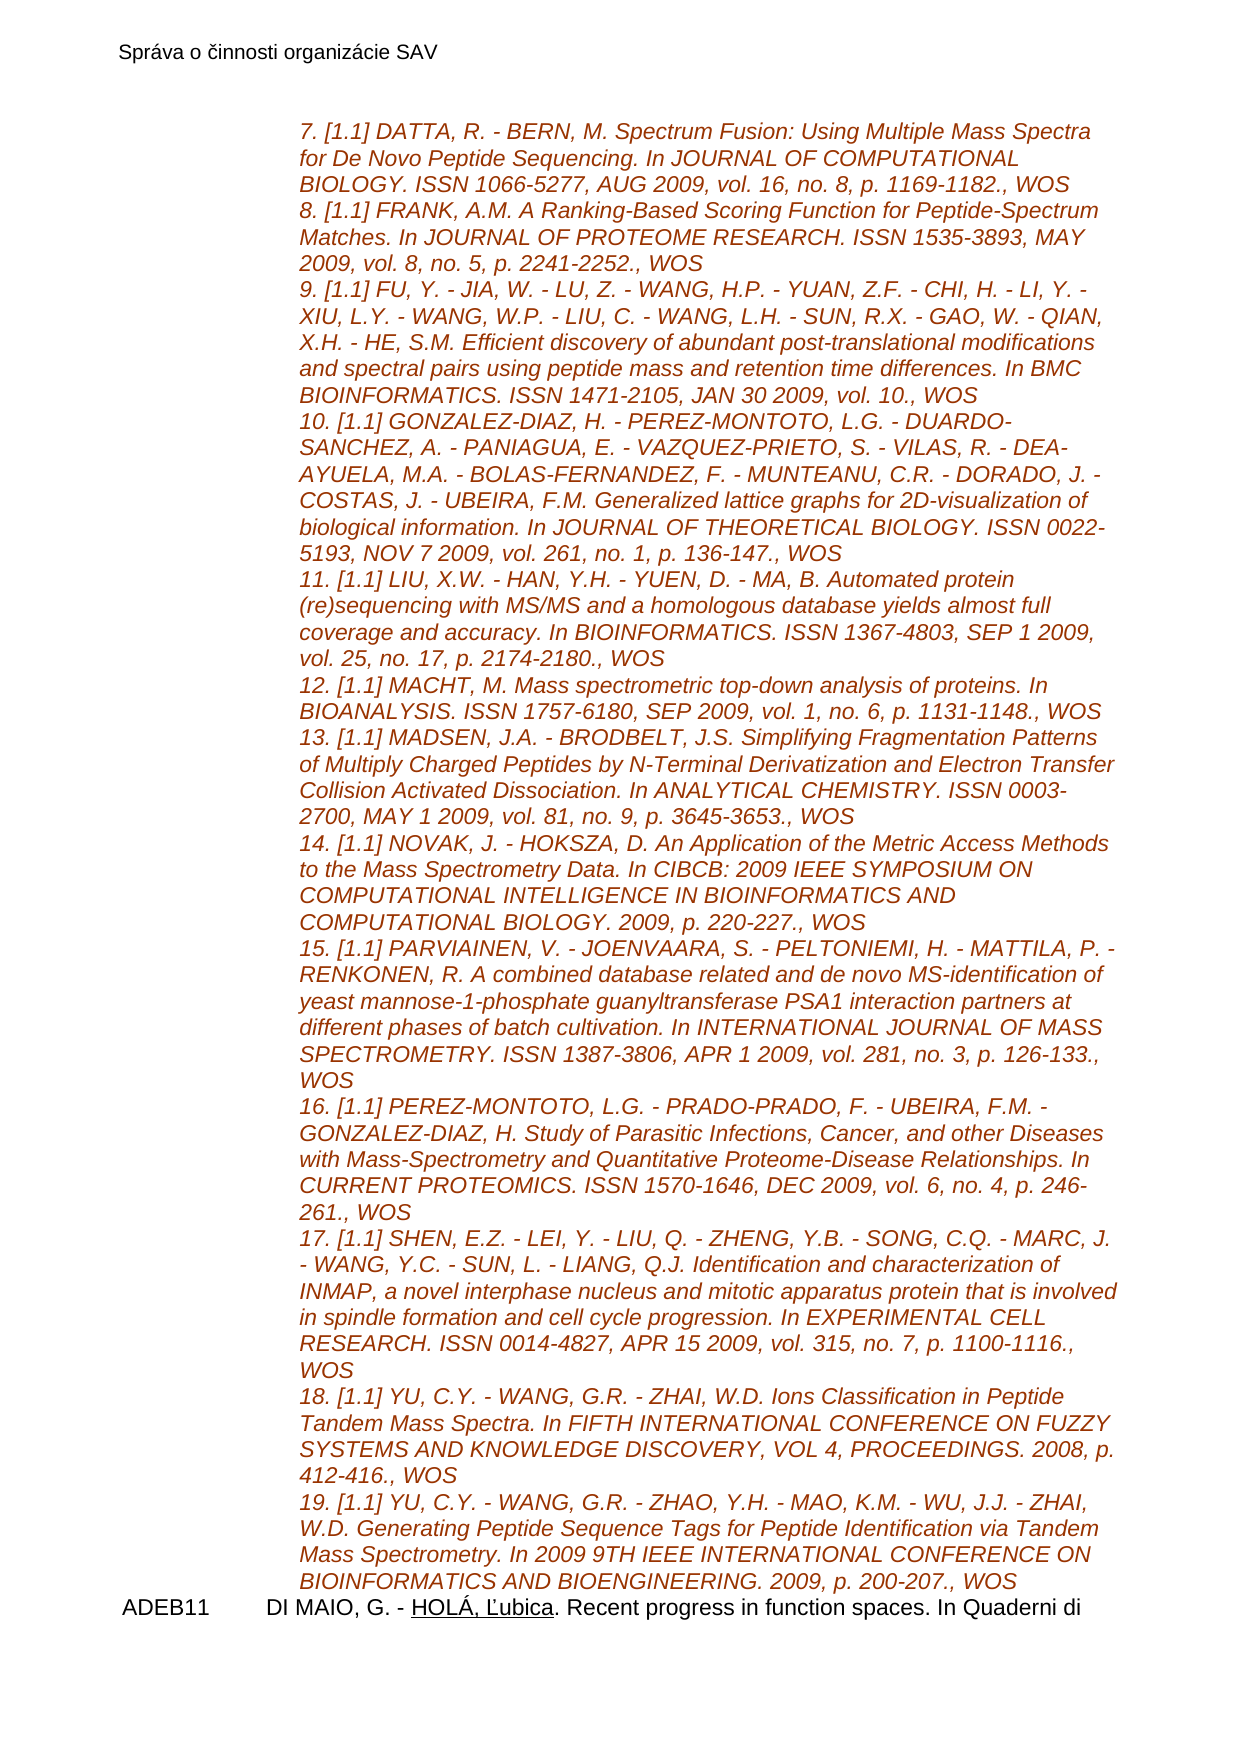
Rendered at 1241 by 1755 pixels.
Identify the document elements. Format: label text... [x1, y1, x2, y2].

table_cell 12. [1.1] MACHT, M. Mass spectrometric top-down analysis of proteins. In BIOANALYSIS. ISSN 1757-6180, SEP 2009, vol. 1, no. 6, p. 1131-1148., WOS [122, 672, 1122, 724]
table_cell 16. [1.1] PEREZ-MONTOTO, L.G. - PRADO-PRADO, F. - UBEIRA, F.M. - GONZALEZ-DIAZ, H. Study of Parasitic Infections, Cancer, and other Diseases with Mass-Spectrometry and Quantitative Proteome-Disease Relationships. In CURRENT PROTEOMICS. ISSN 1570-1646, DEC 2009, vol. 6, no. 4, p. 246-261., WOS [122, 1093, 1122, 1225]
table_cell 14. [1.1] NOVAK, J. - HOKSZA, D. An Application of the Metric Access Methods to the Mass Spectrometry Data. In CIBCB: 2009 IEEE SYMPOSIUM ON COMPUTATIONAL INTELLIGENCE IN BIOINFORMATICS AND COMPUTATIONAL BIOLOGY. 2009, p. 220-227., WOS [122, 830, 1122, 935]
table_cell 15. [1.1] PARVIAINEN, V. - JOENVAARA, S. - PELTONIEMI, H. - MATTILA, P. - RENKONEN, R. A combined database related and de novo MS-identification of yeast mannose-1-phosphate guanyltransferase PSA1 interaction partners at different phases of batch cultivation. In INTERNATIONAL JOURNAL OF MASS SPECTROMETRY. ISSN 1387-3806, APR 1 2009, vol. 281, no. 3, p. 126-133., WOS [122, 935, 1122, 1093]
table_cell 17. [1.1] SHEN, E.Z. - LEI, Y. - LIU, Q. - ZHENG, Y.B. - SONG, C.Q. - MARC, J. - WANG, Y.C. - SUN, L. - LIANG, Q.J. Identification and characterization of INMAP, a novel interphase nucleus and mitotic apparatus protein that is involved in spindle formation and cell cycle progression. In EXPERIMENTAL CELL RESEARCH. ISSN 0014-4827, APR 15 2009, vol. 315, no. 7, p. 1100-1116., WOS [122, 1225, 1122, 1383]
table_cell DI MAIO, G. - HOLÁ, Ľubica. Recent progress in function spaces. In Quaderni di [266, 1594, 1122, 1620]
table_cell 13. [1.1] MADSEN, J.A. - BRODBELT, J.S. Simplifying Fragmentation Patterns of Multiply Charged Peptides by N-Terminal Derivatization and Electron Transfer Collision Activated Dissociation. In ANALYTICAL CHEMISTRY. ISSN 0003-2700, MAY 1 2009, vol. 81, no. 9, p. 3645-3653., WOS [122, 724, 1122, 830]
table_cell 10. [1.1] GONZALEZ-DIAZ, H. - PEREZ-MONTOTO, L.G. - DUARDO-SANCHEZ, A. - PANIAGUA, E. - VAZQUEZ-PRIETO, S. - VILAS, R. - DEA-AYUELA, M.A. - BOLAS-FERNANDEZ, F. - MUNTEANU, C.R. - DORADO, J. - COSTAS, J. - UBEIRA, F.M. Generalized lattice graphs for 2D-visualization of biological information. In JOURNAL OF THEORETICAL BIOLOGY. ISSN 0022-5193, NOV 7 2009, vol. 261, no. 1, p. 136-147., WOS [122, 408, 1122, 566]
table_cell 11. [1.1] LIU, X.W. - HAN, Y.H. - YUEN, D. - MA, B. Automated protein (re)sequencing with MS/MS and a homologous database yields almost full coverage and accuracy. In BIOINFORMATICS. ISSN 1367-4803, SEP 1 2009, vol. 25, no. 17, p. 2174-2180., WOS [122, 566, 1122, 672]
table_cell 9. [1.1] FU, Y. - JIA, W. - LU, Z. - WANG, H.P. - YUAN, Z.F. - CHI, H. - LI, Y. - XIU, L.Y. - WANG, W.P. - LIU, C. - WANG, L.H. - SUN, R.X. - GAO, W. - QIAN, X.H. - HE, S.M. Efficient discovery of abundant post-translational modifications and spectral pairs using peptide mass and retention time differences. In BMC BIOINFORMATICS. ISSN 1471-2105, JAN 30 2009, vol. 10., WOS [122, 276, 1122, 408]
table_cell 8. [1.1] FRANK, A.M. A Ranking-Based Scoring Function for Peptide-Spectrum Matches. In JOURNAL OF PROTEOME RESEARCH. ISSN 1535-3893, MAY 2009, vol. 8, no. 5, p. 2241-2252., WOS [122, 197, 1122, 276]
table_cell 7. [1.1] DATTA, R. - BERN, M. Spectrum Fusion: Using Multiple Mass Spectra for De Novo Peptide Sequencing. In JOURNAL OF COMPUTATIONAL BIOLOGY. ISSN 1066-5277, AUG 2009, vol. 16, no. 8, p. 1169-1182., WOS [122, 118, 1122, 197]
table_cell 19. [1.1] YU, C.Y. - WANG, G.R. - ZHAO, Y.H. - MAO, K.M. - WU, J.J. - ZHAI, W.D. Generating Peptide Sequence Tags for Peptide Identification via Tandem Mass Spectrometry. In 2009 9TH IEEE INTERNATIONAL CONFERENCE ON BIOINFORMATICS AND BIOENGINEERING. 2009, p. 200-207., WOS [122, 1489, 1122, 1594]
table_cell 18. [1.1] YU, C.Y. - WANG, G.R. - ZHAI, W.D. Ions Classification in Peptide Tandem Mass Spectra. In FIFTH INTERNATIONAL CONFERENCE ON FUZZY SYSTEMS AND KNOWLEDGE DISCOVERY, VOL 4, PROCEEDINGS. 2008, p. 412-416., WOS [122, 1383, 1122, 1488]
table_cell ADEB11 [122, 1594, 266, 1620]
